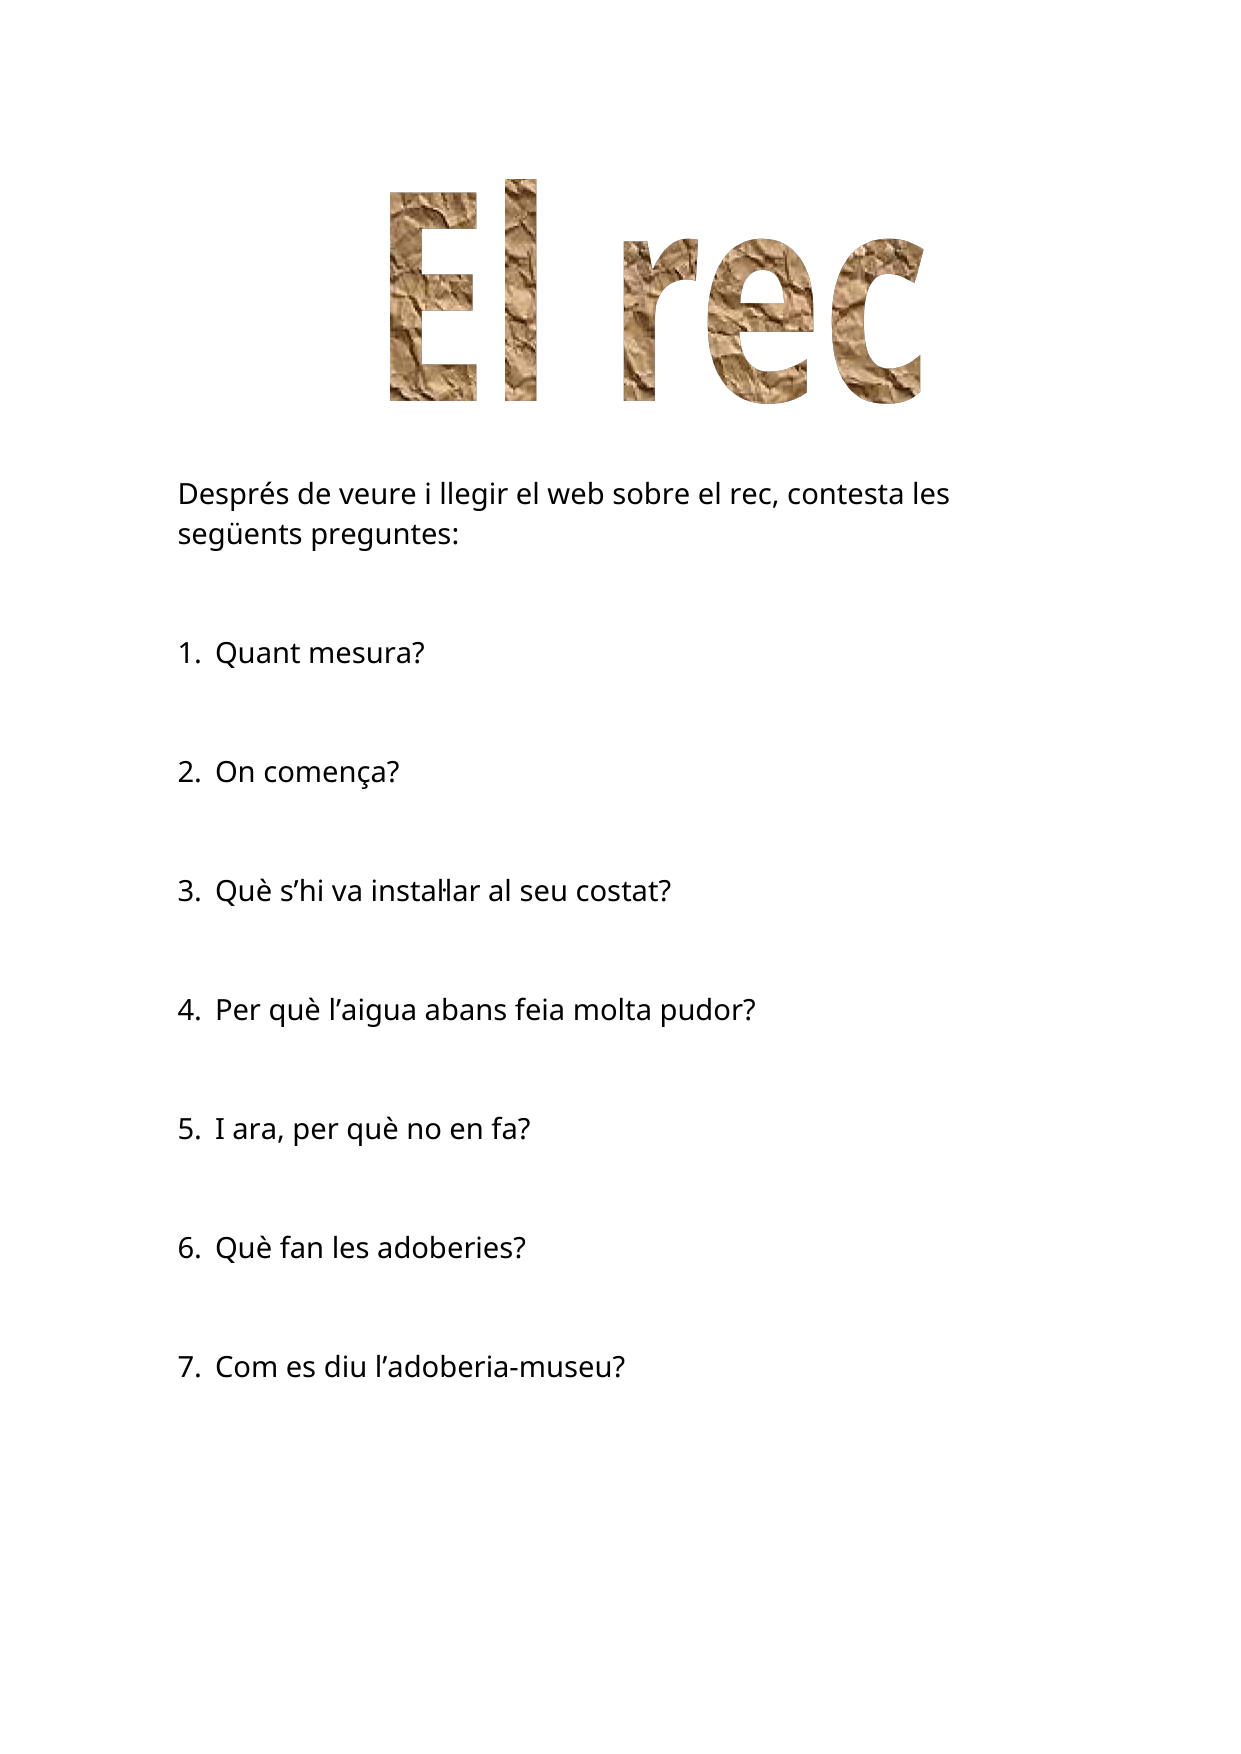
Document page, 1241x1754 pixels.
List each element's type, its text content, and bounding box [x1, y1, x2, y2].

picture [505, 179, 536, 400]
list Com es diu l’adoberia-museu? [177, 1347, 1063, 1386]
list Què s’hi va instal·lar al seu costat? [177, 870, 1063, 910]
picture [390, 193, 476, 400]
text Després de veure i llegir el web sobre el rec, contesta les següents preguntes: [177, 473, 1063, 553]
list I ara, per què no en fa? [177, 1108, 1063, 1148]
picture [708, 239, 813, 403]
list Per què l’aigua abans feia molta pudor? [177, 989, 1063, 1029]
picture [624, 239, 698, 400]
list Què fan les adoberies? [177, 1228, 1063, 1267]
list On comença? [177, 751, 1063, 791]
list Quant mesura? [177, 632, 1063, 672]
picture [832, 239, 923, 403]
